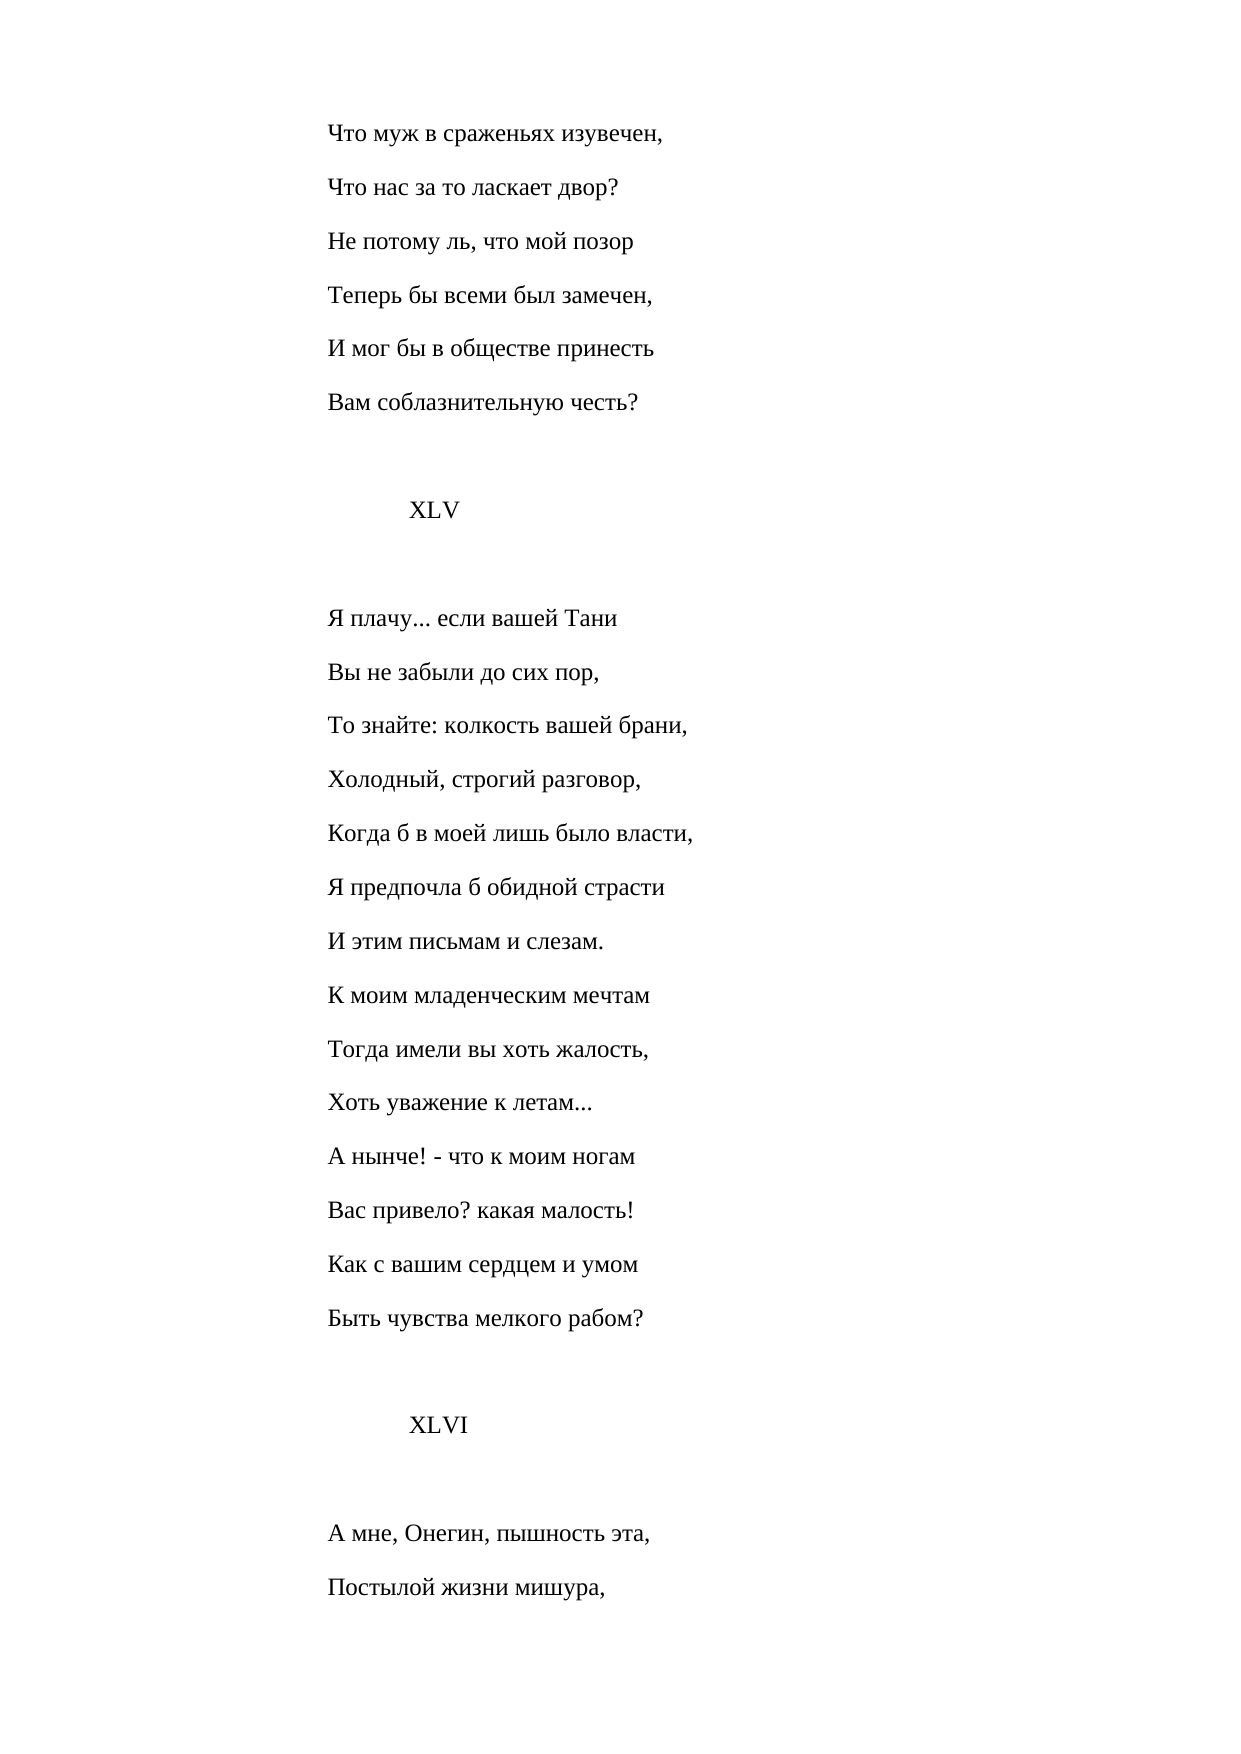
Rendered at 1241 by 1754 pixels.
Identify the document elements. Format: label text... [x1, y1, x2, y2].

text А нынче! - что к моим ногам [177, 1141, 1152, 1170]
text То знайте: колкость вашей брани, [177, 711, 1152, 739]
text Вас привело? какая малость! [177, 1195, 1152, 1224]
text Быть чувства мелкого рабом? [177, 1303, 1152, 1332]
text XLVI [177, 1411, 1152, 1439]
text Когда б в моей лишь было власти, [177, 818, 1152, 847]
text Тогда имели вы хоть жалость, [177, 1034, 1152, 1062]
text Что нас за то ласкает двор? [177, 172, 1152, 201]
text Теперь бы всеми был замечен, [177, 280, 1152, 308]
text К моим младенческим мечтам [177, 980, 1152, 1008]
text Я предпочла б обидной страсти [177, 872, 1152, 901]
text Что муж в сраженьях изувечен, [177, 118, 1152, 147]
text Постылой жизни мишура, [177, 1572, 1152, 1601]
text Вы не забыли до сих пор, [177, 657, 1152, 685]
text Я плачу... если вашей Тани [177, 603, 1152, 632]
text Холодный, строгий разговор, [177, 764, 1152, 793]
text Вам соблазнительную честь? [177, 387, 1152, 416]
text Как с вашим сердцем и умом [177, 1249, 1152, 1278]
text Хоть уважение к летам... [177, 1087, 1152, 1116]
text И мог бы в обществе принесть [177, 333, 1152, 362]
text А мне, Онегин, пышность эта, [177, 1518, 1152, 1547]
text И этим письмам и слезам. [177, 926, 1152, 955]
text Не потому ль, что мой позор [177, 226, 1152, 254]
text XLV [177, 495, 1152, 524]
